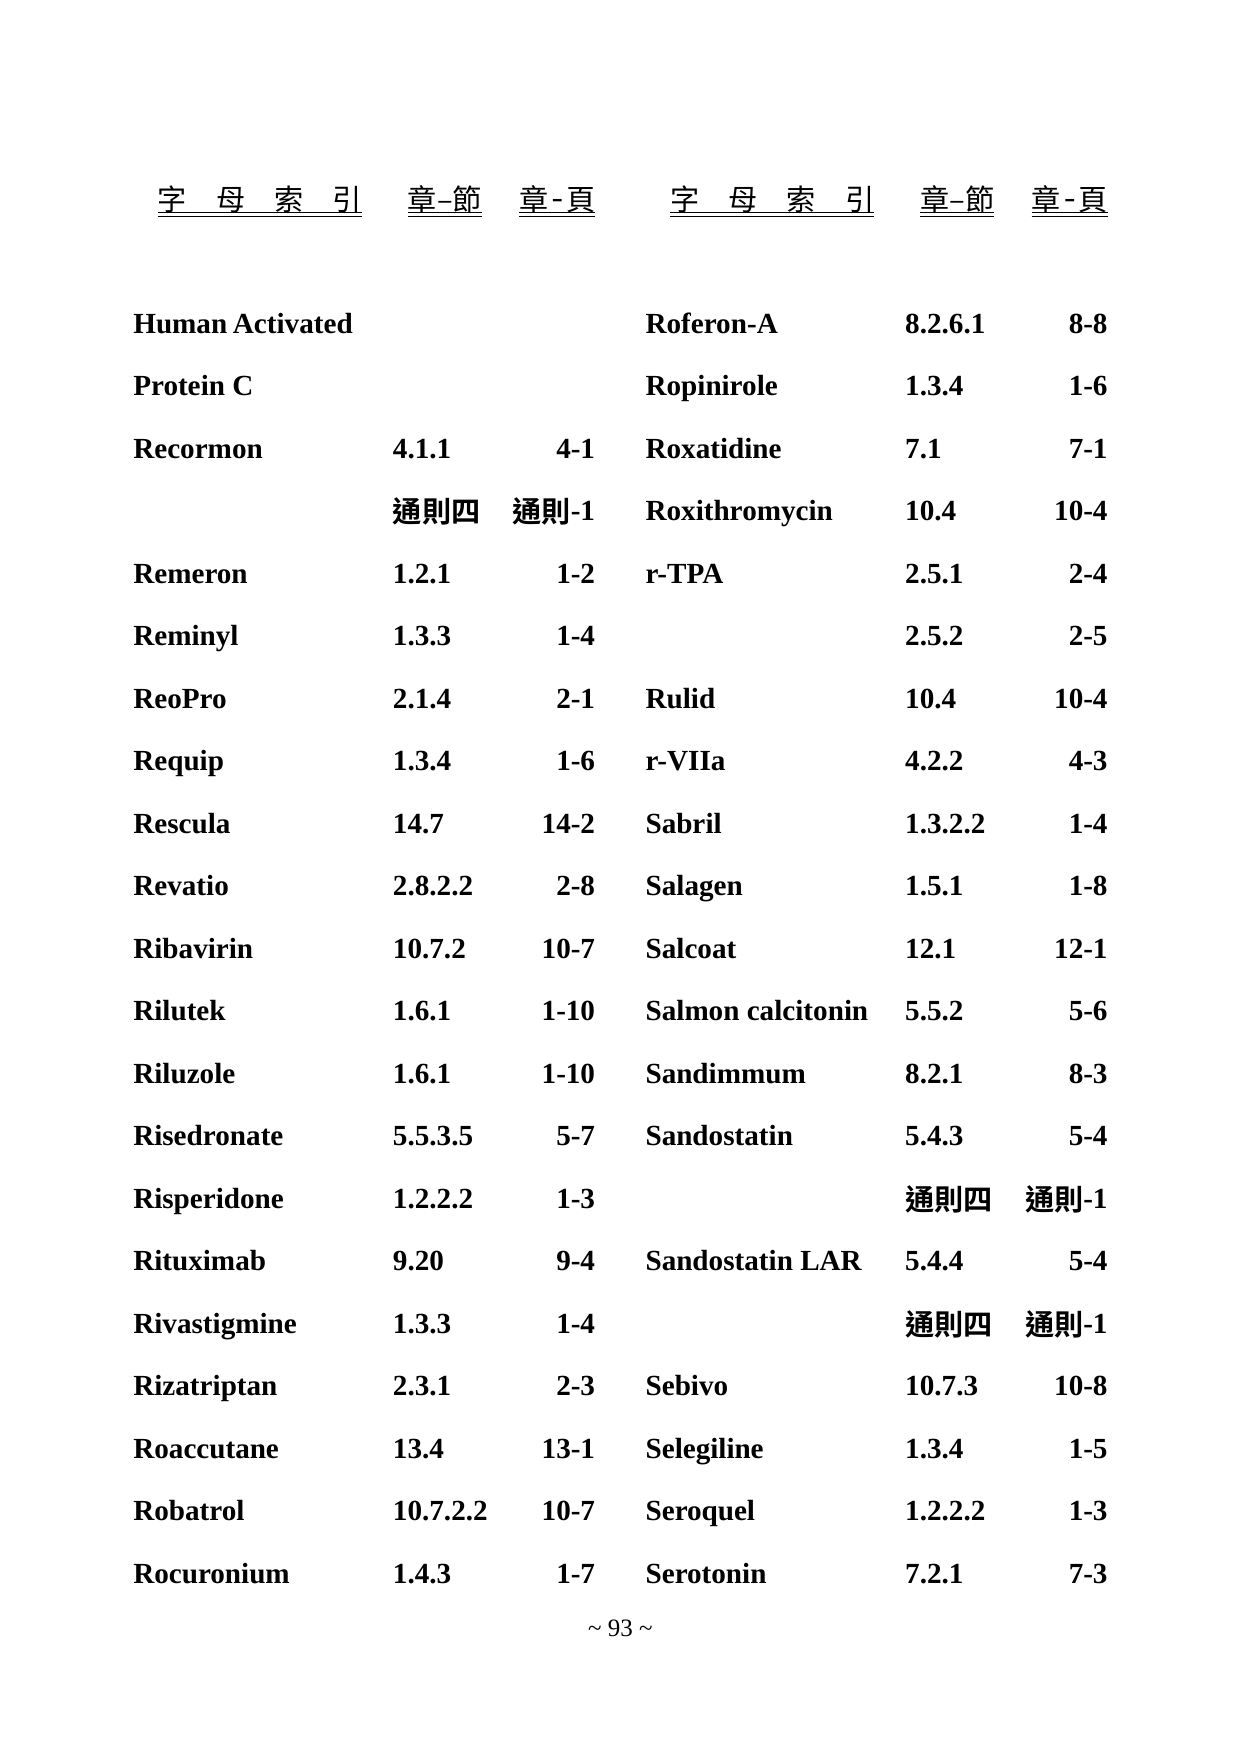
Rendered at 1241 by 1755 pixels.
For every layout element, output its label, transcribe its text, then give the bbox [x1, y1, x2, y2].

table_cell 8.2.1 [902, 1031, 1012, 1093]
table_cell Sandostatin LAR [642, 1218, 902, 1343]
table_cell 8.2.6.1 [902, 231, 1012, 343]
table_cell 1-7 [500, 1531, 598, 1593]
table_cell 1-10 [500, 1031, 598, 1093]
table_cell 1-4 [1012, 781, 1110, 843]
table_cell 9.20 [390, 1218, 500, 1281]
table_cell Roxithromycin [642, 468, 902, 531]
table_cell 7.1 [902, 406, 1012, 468]
table_cell 2.3.1 [390, 1343, 500, 1406]
table_cell 10-8 [1012, 1343, 1110, 1406]
table_cell 2-4 2-5 [1012, 531, 1110, 656]
table_cell 1.2.2.2 [390, 1156, 500, 1218]
table_cell Rivastigmine [130, 1281, 389, 1343]
table_cell 1.6.1 [390, 968, 500, 1031]
table_cell 8-3 [1012, 1031, 1110, 1093]
table_cell Reminyl [130, 593, 389, 656]
table_cell 5-4 通則-1 [1012, 1093, 1110, 1218]
table_cell 9-4 [500, 1218, 598, 1281]
table_cell 1.3.2.2 [902, 781, 1012, 843]
table_cell 2.5.1 2.5.2 [902, 531, 1012, 656]
table_cell Risedronate [130, 1093, 389, 1156]
table_cell 10-7 [500, 906, 598, 968]
table_cell Rituximab [130, 1218, 389, 1281]
table_cell Sebivo [642, 1343, 902, 1406]
table_cell 5.5.2 [902, 968, 1012, 1031]
table_cell Rescula [130, 781, 389, 843]
table_cell 2-8 [500, 843, 598, 906]
table_cell 2-3 [500, 1343, 598, 1406]
table_cell 2.8.2.2 [390, 843, 500, 906]
table_cell 1.2.2.2 [902, 1468, 1012, 1531]
table_cell 1-4 [500, 593, 598, 656]
table_cell 1-2 [500, 531, 598, 593]
table_cell 1.3.4 [902, 1406, 1012, 1468]
table_cell 7.2.1 [902, 1531, 1012, 1593]
table_cell 4.2.2 [902, 718, 1012, 781]
table_cell Sandostatin [642, 1093, 902, 1218]
table_cell 5.4.3 通則四 [902, 1093, 1012, 1218]
table_cell ReoPro [130, 656, 389, 718]
table_cell 1.2.1 [390, 531, 500, 593]
table_cell Ropinirole [642, 343, 902, 406]
table_cell r-VIIa [642, 718, 902, 781]
table_cell Robatrol [130, 1468, 389, 1531]
table_cell 4-1 通則-1 [500, 406, 598, 531]
table_cell 1.6.1 [390, 1031, 500, 1093]
table_cell 5.5.3.5 [390, 1093, 500, 1156]
table_cell Remeron [130, 531, 389, 593]
table_header 章–節 [902, 156, 1012, 231]
table_cell Salcoat [642, 906, 902, 968]
table_cell 7-3 [1012, 1531, 1110, 1593]
table_cell 1.3.3 [390, 593, 500, 656]
table_cell 12.1 [902, 906, 1012, 968]
table_cell Salagen [642, 843, 902, 906]
table_header 章-頁 [500, 156, 598, 231]
table_cell [500, 231, 598, 406]
table_cell Requip [130, 718, 389, 781]
table_cell 10.7.2 [390, 906, 500, 968]
table_cell 1.3.4 [902, 343, 1012, 406]
table_cell Riluzole [130, 1031, 389, 1093]
table_cell 1.3.3 [390, 1281, 500, 1343]
table_cell 1.3.4 [390, 718, 500, 781]
table_cell [390, 231, 500, 406]
table_cell 7-1 [1012, 406, 1110, 468]
table_header 章–節 [390, 156, 500, 231]
table_header 字 母 索 引 [130, 156, 389, 231]
table_cell Serotonin [642, 1531, 902, 1593]
table_cell 5.4.4 通則四 [902, 1218, 1012, 1343]
table_cell 1-6 [500, 718, 598, 781]
table_cell Ribavirin [130, 906, 389, 968]
table_cell Salmon calcitonin [642, 968, 902, 1031]
table_cell Sabril [642, 781, 902, 843]
table_cell 10.7.2.2 [390, 1468, 500, 1531]
table_cell 1.5.1 [902, 843, 1012, 906]
table_cell Roferon-A [642, 231, 902, 343]
table_cell 4.1.1 通則四 [390, 406, 500, 531]
table_cell 1-3 [500, 1156, 598, 1218]
table_cell 1-5 [1012, 1406, 1110, 1468]
table_cell 5-6 [1012, 968, 1110, 1031]
table_cell Rilutek [130, 968, 389, 1031]
table_cell 2.1.4 [390, 656, 500, 718]
table_cell 10-4 [1012, 656, 1110, 718]
table_cell 1.4.3 [390, 1531, 500, 1593]
table_cell Human Activated Protein C [130, 231, 389, 406]
table_cell 1-4 [500, 1281, 598, 1343]
table_cell 10-7 [500, 1468, 598, 1531]
table_cell Revatio [130, 843, 389, 906]
table_cell 1-3 [1012, 1468, 1110, 1531]
table_cell Rizatriptan [130, 1343, 389, 1406]
table_cell 12-1 [1012, 906, 1110, 968]
table_cell Recormon [130, 406, 389, 531]
table_cell Rocuronium [130, 1531, 389, 1593]
table_cell 10.4 [902, 468, 1012, 531]
table_cell 4-3 [1012, 718, 1110, 781]
table_cell Selegiline [642, 1406, 902, 1468]
table_cell 2-1 [500, 656, 598, 718]
table_cell Risperidone [130, 1156, 389, 1218]
table_cell 13-1 [500, 1406, 598, 1468]
table_cell 1-6 [1012, 343, 1110, 406]
table_cell 5-4 通則-1 [1012, 1218, 1110, 1343]
table_cell 5-7 [500, 1093, 598, 1156]
table_cell Roxatidine [642, 406, 902, 468]
table_cell r-TPA [642, 531, 902, 656]
table_cell 14-2 [500, 781, 598, 843]
table_cell 8-8 [1012, 231, 1110, 343]
table_cell 1-8 [1012, 843, 1110, 906]
table_cell 10.7.3 [902, 1343, 1012, 1406]
table_cell 10.4 [902, 656, 1012, 718]
table_cell 14.7 [390, 781, 500, 843]
table_cell Roaccutane [130, 1406, 389, 1468]
table_header 章-頁 [1012, 156, 1110, 231]
table_cell Seroquel [642, 1468, 902, 1531]
table_cell Rulid [642, 656, 902, 718]
table_cell 1-10 [500, 968, 598, 1031]
table_header 字 母 索 引 [642, 156, 902, 231]
table_cell 13.4 [390, 1406, 500, 1468]
table_cell Sandimmum [642, 1031, 902, 1093]
table_cell 10-4 [1012, 468, 1110, 531]
